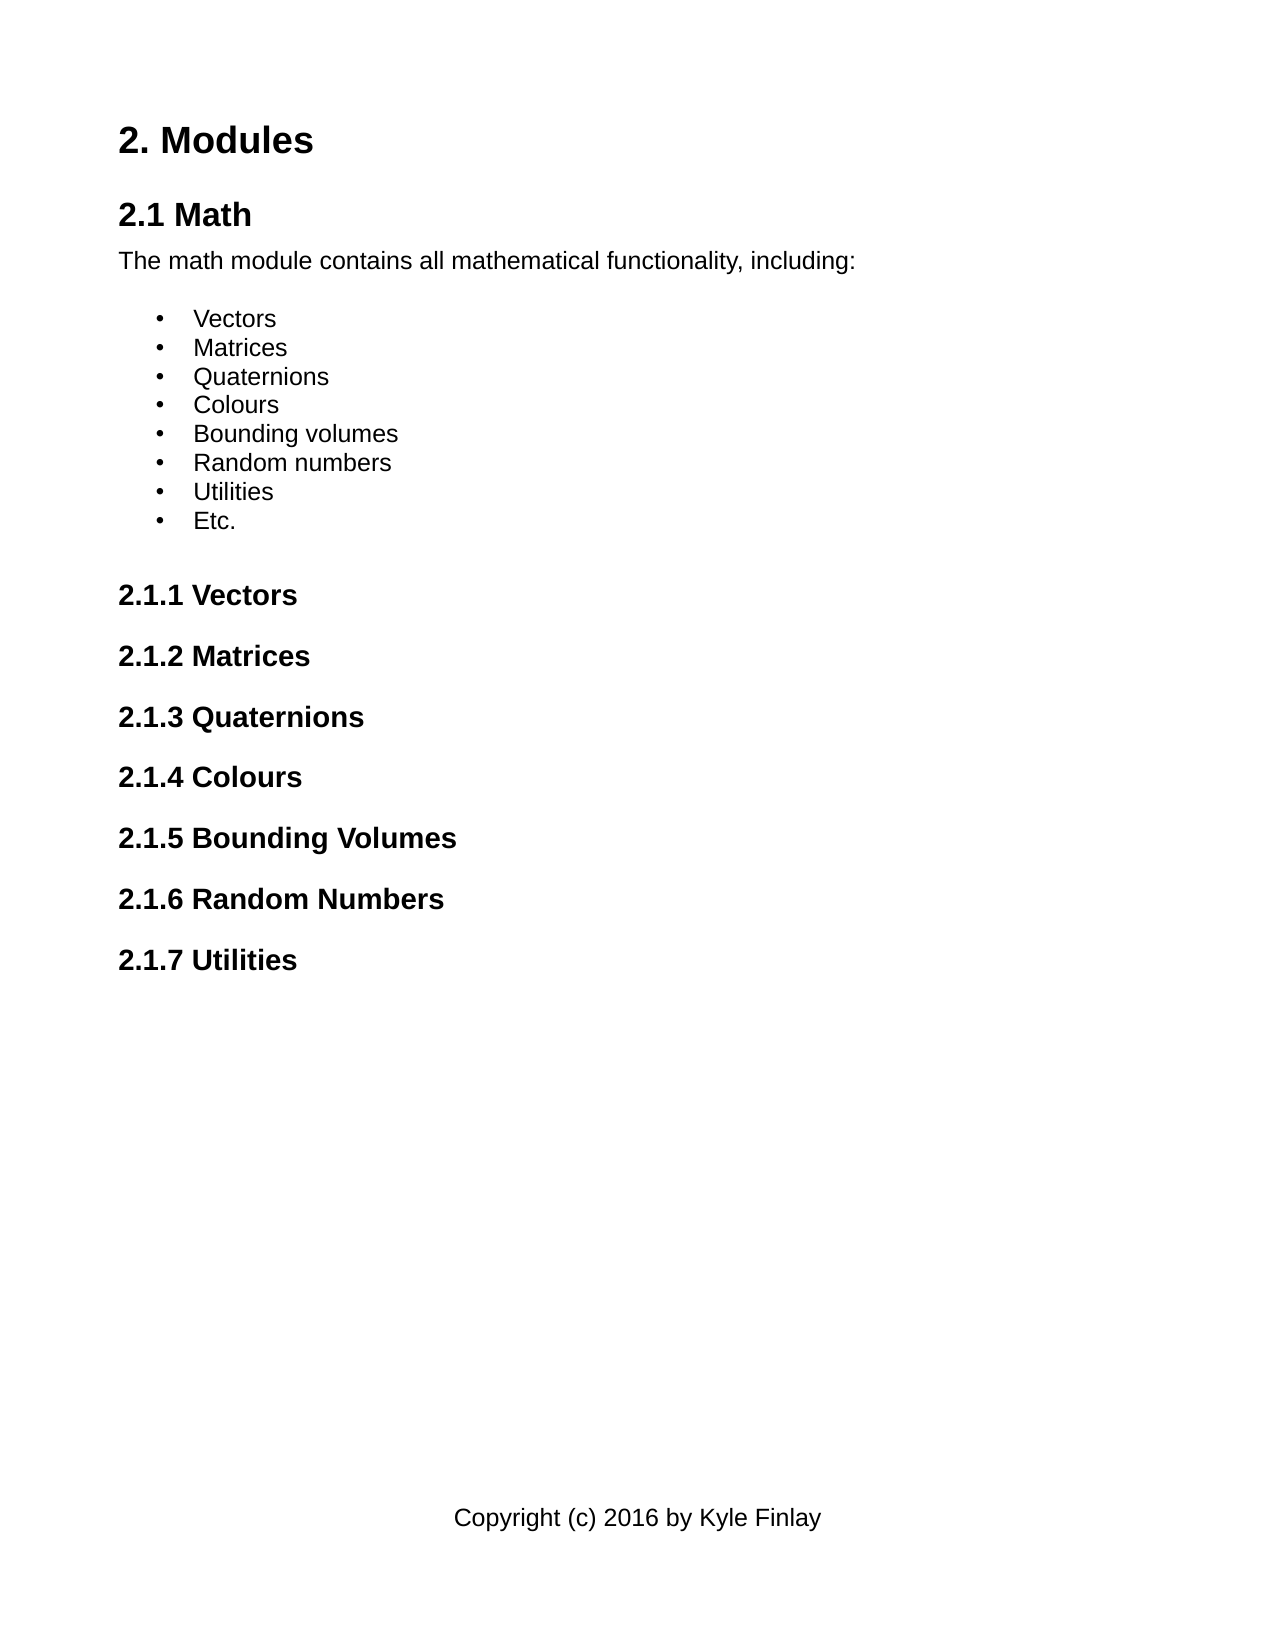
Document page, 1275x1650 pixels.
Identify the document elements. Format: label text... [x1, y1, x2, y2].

list Quaternions [156, 361, 1157, 390]
list Etc. [156, 506, 1157, 534]
list Random numbers [156, 448, 1157, 477]
subtitle 2.1 Math [118, 195, 1157, 234]
list Utilities [156, 477, 1157, 506]
list Vectors [156, 304, 1157, 333]
text The math module contains all mathematical functionality, including: [118, 246, 1157, 275]
subtitle 2.1.1 Vectors [118, 578, 1157, 612]
subtitle 2.1.2 Matrices [118, 639, 1157, 672]
subtitle 2.1.6 Random Numbers [118, 882, 1157, 916]
subtitle 2.1.4 Colours [118, 760, 1157, 794]
subtitle 2. Modules [118, 118, 1157, 162]
subtitle 2.1.5 Bounding Volumes [118, 821, 1157, 855]
subtitle 2.1.3 Quaternions [118, 699, 1157, 733]
subtitle 2.1.7 Utilities [118, 943, 1157, 977]
list Bounding volumes [156, 419, 1157, 448]
list Colours [156, 390, 1157, 419]
list Matrices [156, 333, 1157, 361]
